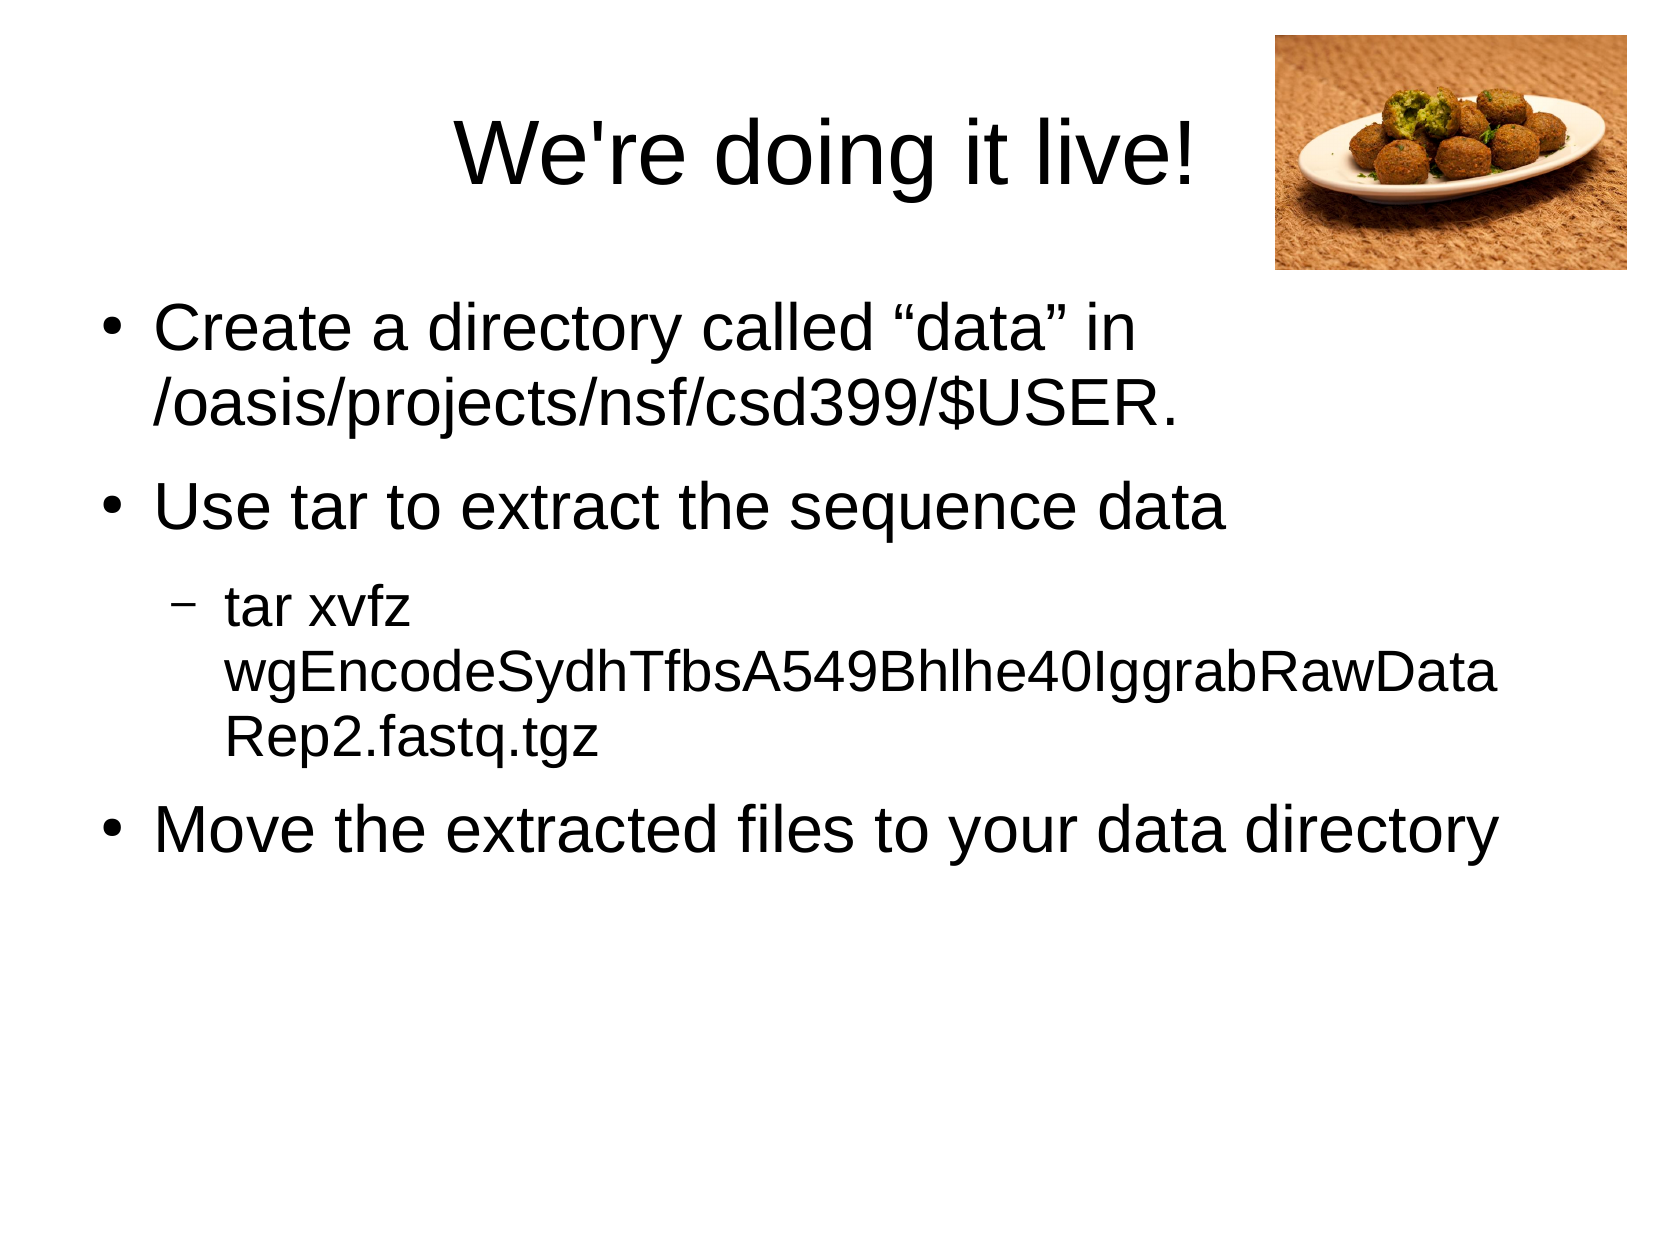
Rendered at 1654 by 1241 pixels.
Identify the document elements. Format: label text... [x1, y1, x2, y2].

title We're doing it live! [82, 49, 1275, 257]
list Create a directory called “data” in /oasis/projects/nsf/csd399/$USER. Use tar to extract the sequence data tar xvfz wgEncodeSydhTfbsA549Bhlhe40IggrabRawDataRep2.fastq.tgz Move the extracted files to your data directory [82, 290, 1538, 1010]
picture [1275, 35, 1627, 271]
